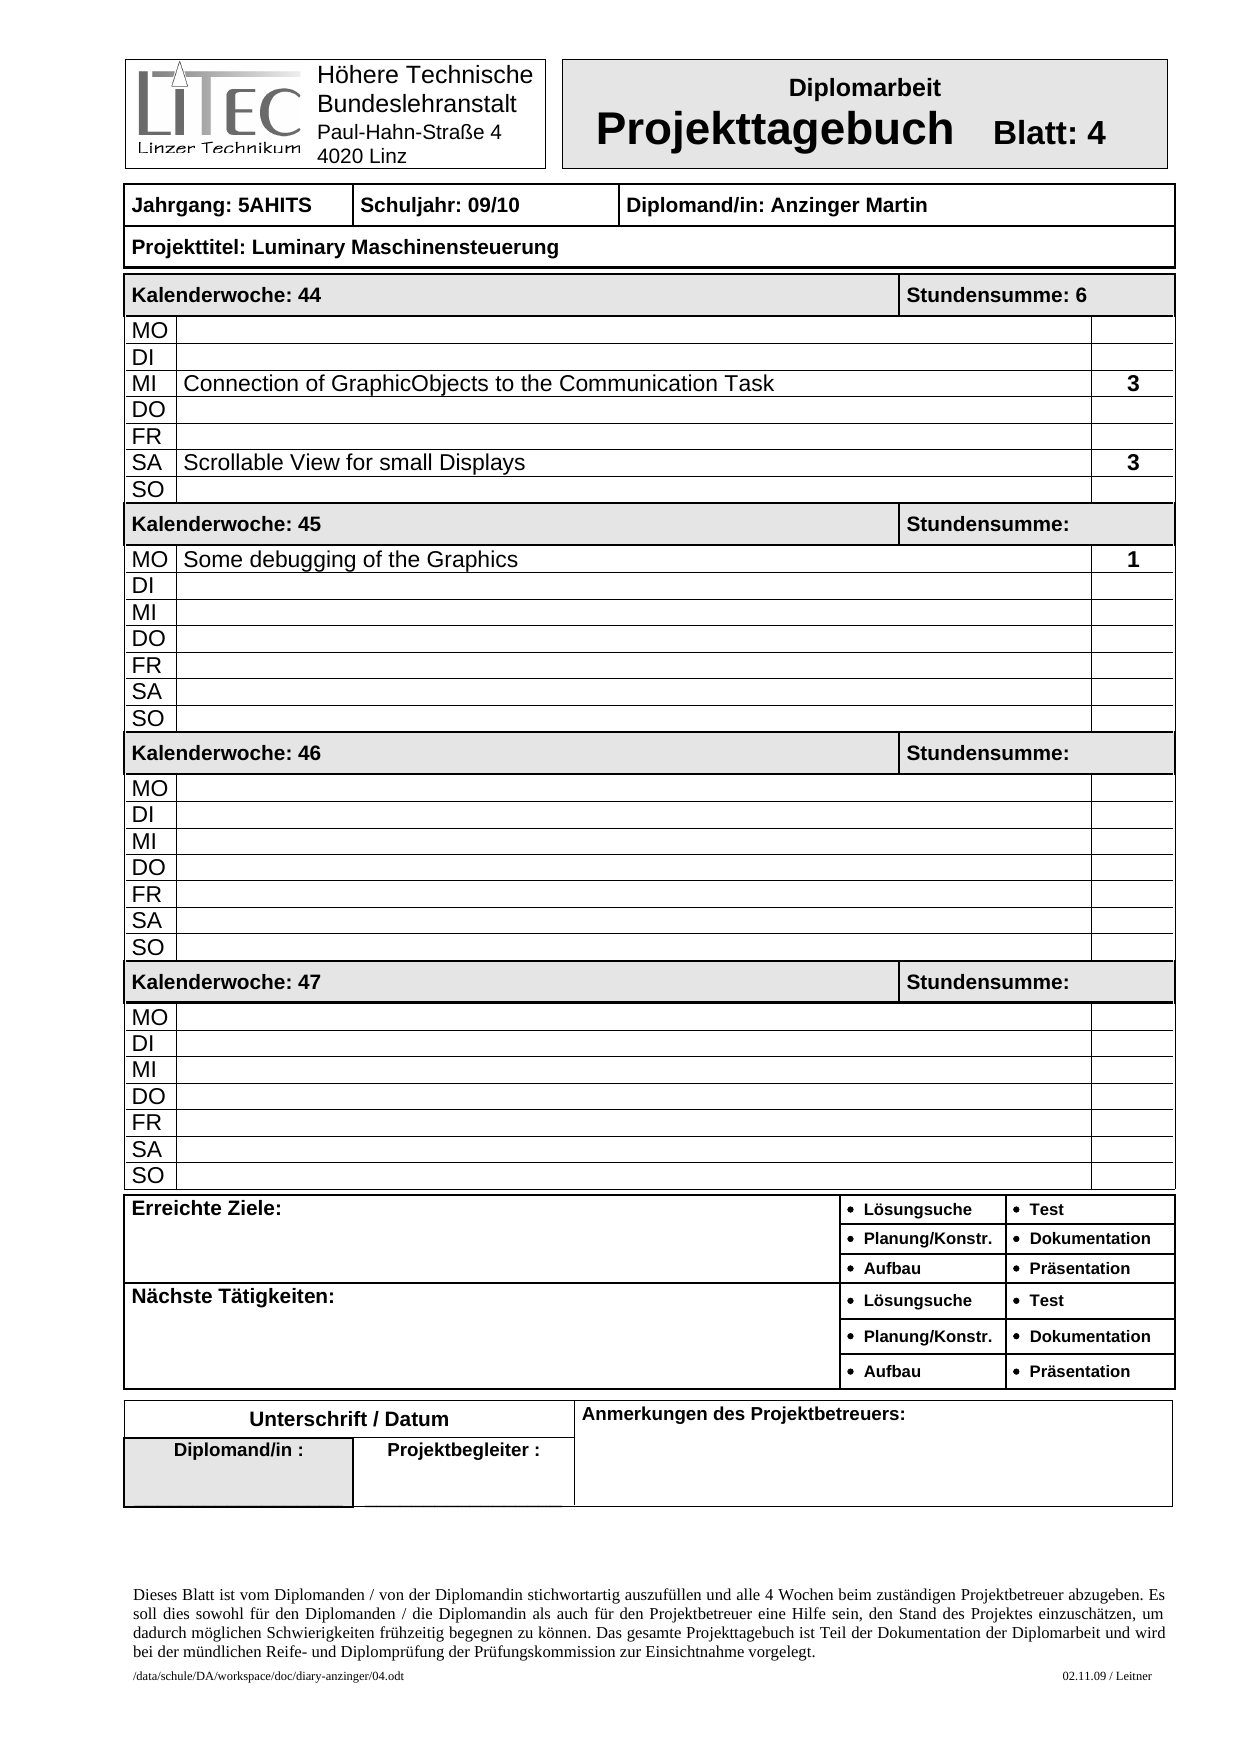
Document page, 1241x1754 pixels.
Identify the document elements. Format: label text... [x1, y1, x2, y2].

table_cell MI [125, 370, 176, 396]
table_cell [177, 477, 1091, 502]
table_cell MO [125, 315, 176, 343]
table_cell Projektbegleiter : _________________ [354, 1438, 574, 1506]
table_cell [1092, 705, 1175, 731]
table_cell 3 [1092, 370, 1175, 396]
table_cell [177, 317, 1091, 343]
table_cell [177, 653, 1091, 678]
table_cell [1092, 625, 1175, 652]
table_header Anmerkungen des Projektbetreuers: [574, 1401, 1172, 1506]
table_cell [177, 424, 1091, 449]
table_cell [1092, 678, 1175, 704]
table_cell [1092, 315, 1175, 343]
table_cell [177, 1004, 1091, 1030]
table_header Schuljahr: 09/10 [354, 185, 618, 225]
table_cell DO [125, 854, 176, 880]
table_cell [1092, 652, 1175, 678]
table_cell [1092, 880, 1175, 907]
table_cell  Planung/Konstr. [841, 1225, 1005, 1252]
table_cell [1092, 828, 1175, 854]
table_cell [1092, 1083, 1175, 1109]
table_cell Kalenderwoche: 45 [125, 502, 898, 544]
table_cell  Test [1007, 1284, 1174, 1317]
table_cell MI [125, 599, 176, 625]
table_cell [1092, 572, 1175, 599]
table_header Erreichte Ziele: [125, 1196, 839, 1282]
table_cell DO [125, 1083, 176, 1109]
table_cell SO [125, 476, 176, 502]
table_cell [1092, 933, 1175, 960]
table_header Unterschrift / Datum [125, 1401, 574, 1437]
table_cell [177, 881, 1091, 907]
table_cell [1092, 907, 1175, 933]
table_cell [177, 626, 1091, 652]
table_cell SA [125, 449, 176, 476]
table_cell  Lösungsuche [841, 1284, 1005, 1317]
table_cell MI [125, 1056, 176, 1083]
table_cell [1092, 1136, 1175, 1162]
table_cell  Präsentation [1007, 1255, 1174, 1282]
table_cell Diplomand/in : __________________ [125, 1439, 352, 1506]
table_cell MO [125, 544, 176, 572]
table_cell SO [125, 933, 176, 960]
table_cell 1 [1092, 544, 1175, 572]
table_cell [177, 1057, 1091, 1083]
table_cell [177, 908, 1091, 933]
table_cell FR [125, 652, 176, 678]
table_cell FR [125, 1109, 176, 1136]
table_cell  Aufbau [841, 1355, 1005, 1388]
table_cell [1092, 343, 1175, 370]
table_header Diplomand/in: Anzinger Martin [620, 185, 1174, 225]
table_cell [1092, 476, 1175, 502]
table_header Stundensumme: 6 [900, 275, 1174, 315]
table_cell [177, 397, 1091, 423]
table_cell [177, 855, 1091, 880]
table_cell Projekttitel: Luminary Maschinensteuerung [125, 227, 1174, 266]
table_cell DI [125, 801, 176, 827]
table_cell  Dokumentation [1007, 1320, 1174, 1353]
table_cell [177, 573, 1091, 599]
table_cell  Planung/Konstr. [841, 1320, 1005, 1353]
table_cell [1092, 1056, 1175, 1083]
table_header Jahrgang: 5AHITS [125, 185, 352, 225]
table_cell MI [125, 828, 176, 854]
table_cell [1092, 1162, 1175, 1189]
table_cell [177, 1110, 1091, 1136]
table_cell [177, 679, 1091, 704]
table_cell DO [125, 625, 176, 652]
table_cell [177, 344, 1091, 370]
table_cell [1092, 1109, 1175, 1136]
table_cell Some debugging of the Graphics [177, 546, 1091, 572]
table_cell [1092, 1030, 1175, 1056]
table_cell SO [125, 1162, 176, 1189]
table_cell  Dokumentation [1007, 1225, 1174, 1252]
table_cell [177, 1163, 1091, 1189]
table_cell SO [125, 705, 176, 731]
table_cell Kalenderwoche: 47 [125, 960, 898, 1001]
table_cell [177, 1137, 1091, 1162]
table_cell Stundensumme: [900, 960, 1174, 1001]
table_cell SA [125, 1136, 176, 1162]
table_cell [177, 775, 1091, 801]
table_cell Kalenderwoche: 46 [125, 731, 898, 773]
table_cell [177, 1031, 1091, 1056]
table_cell [1092, 801, 1175, 827]
table_header  Lösungsuche [841, 1196, 1005, 1223]
table_cell 3 [1092, 449, 1175, 476]
table_cell FR [125, 880, 176, 907]
table_cell Stundensumme: [900, 502, 1174, 544]
table_cell [177, 934, 1091, 960]
table_cell [177, 1084, 1091, 1109]
table_cell [177, 829, 1091, 854]
table_cell Stundensumme: [900, 731, 1174, 773]
table_cell [1092, 396, 1175, 423]
table_cell FR [125, 423, 176, 449]
table_cell DI [125, 572, 176, 599]
table_header Kalenderwoche: 44 [125, 275, 898, 315]
table_cell [1092, 1001, 1175, 1030]
table_cell [1092, 854, 1175, 880]
table_cell Nächste Tätigkeiten: [125, 1284, 839, 1388]
table_cell [177, 802, 1091, 827]
table_cell [1092, 599, 1175, 625]
table_cell Connection of GraphicObjects to the Communication Task [177, 371, 1091, 396]
table_cell  Präsentation [1007, 1355, 1174, 1388]
table_cell DI [125, 343, 176, 370]
table_cell  Aufbau [841, 1255, 1005, 1282]
table_cell [1092, 773, 1175, 801]
table_header  Test [1007, 1196, 1174, 1223]
table_cell [177, 706, 1091, 731]
table_cell MO [125, 1001, 176, 1030]
table_cell MO [125, 773, 176, 801]
table_cell Scrollable View for small Displays [177, 450, 1091, 476]
table_cell DI [125, 1030, 176, 1056]
table_cell DO [125, 396, 176, 423]
table_cell [177, 600, 1091, 625]
table_cell SA [125, 907, 176, 933]
table_cell [1092, 423, 1175, 449]
table_cell SA [125, 678, 176, 704]
